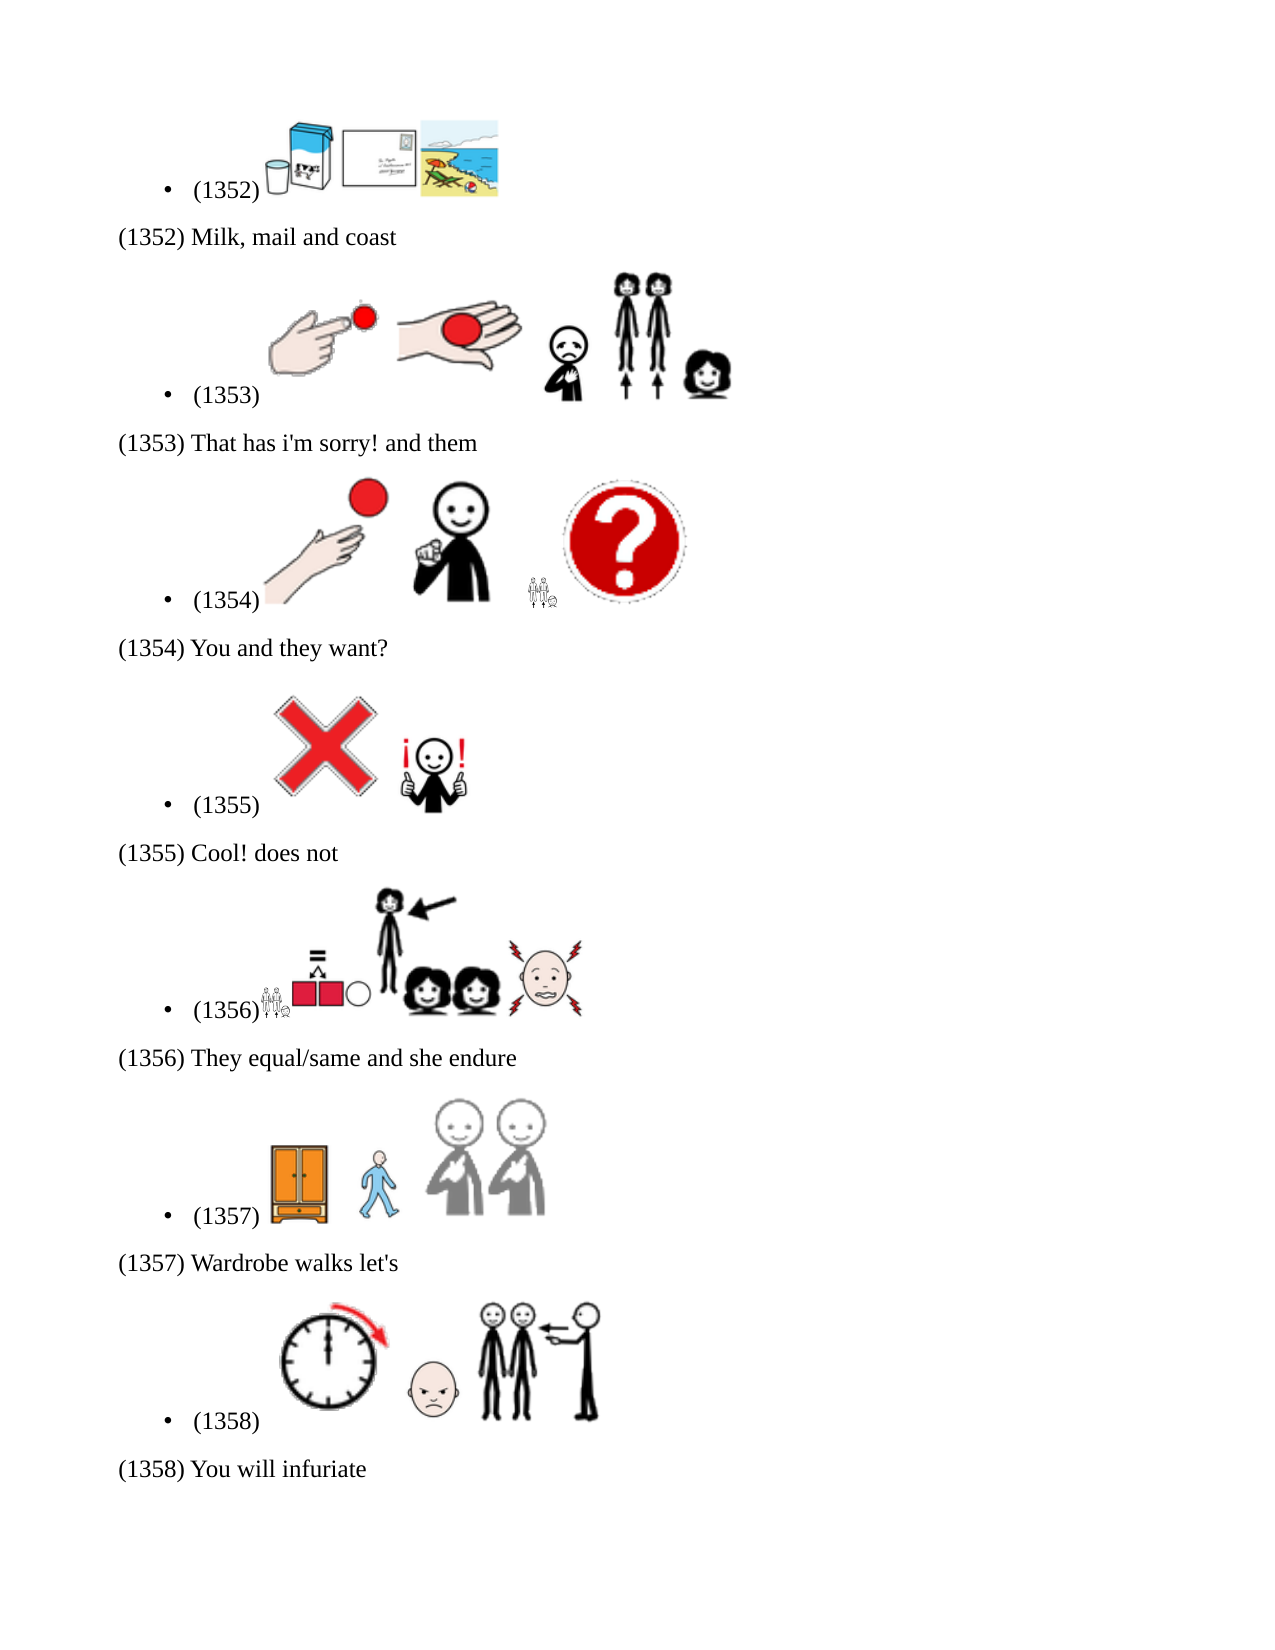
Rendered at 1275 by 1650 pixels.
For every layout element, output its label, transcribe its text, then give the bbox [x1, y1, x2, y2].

text (1355) Cool! does not [118, 838, 1157, 867]
picture [259, 1090, 554, 1225]
text (1357) Wardrobe walks let's [118, 1248, 1157, 1277]
list (1357) [164, 1198, 1157, 1229]
picture [259, 475, 692, 609]
list (1354) [164, 582, 1157, 614]
picture [259, 270, 740, 404]
picture [259, 885, 586, 1019]
text (1352) Milk, mail and coast [118, 222, 1157, 251]
list (1355) [164, 788, 1157, 819]
text (1358) You will infuriate [118, 1454, 1157, 1482]
text (1356) They equal/same and she endure [118, 1043, 1157, 1072]
text (1354) You and they want? [118, 633, 1157, 662]
picture [259, 118, 500, 199]
picture [259, 1296, 607, 1430]
list (1353) [164, 377, 1157, 409]
picture [259, 680, 474, 814]
list (1358) [164, 1403, 1157, 1435]
list (1352) [164, 172, 1157, 203]
text (1353) That has i'm sorry! and them [118, 428, 1157, 456]
list (1356) [164, 993, 1157, 1024]
